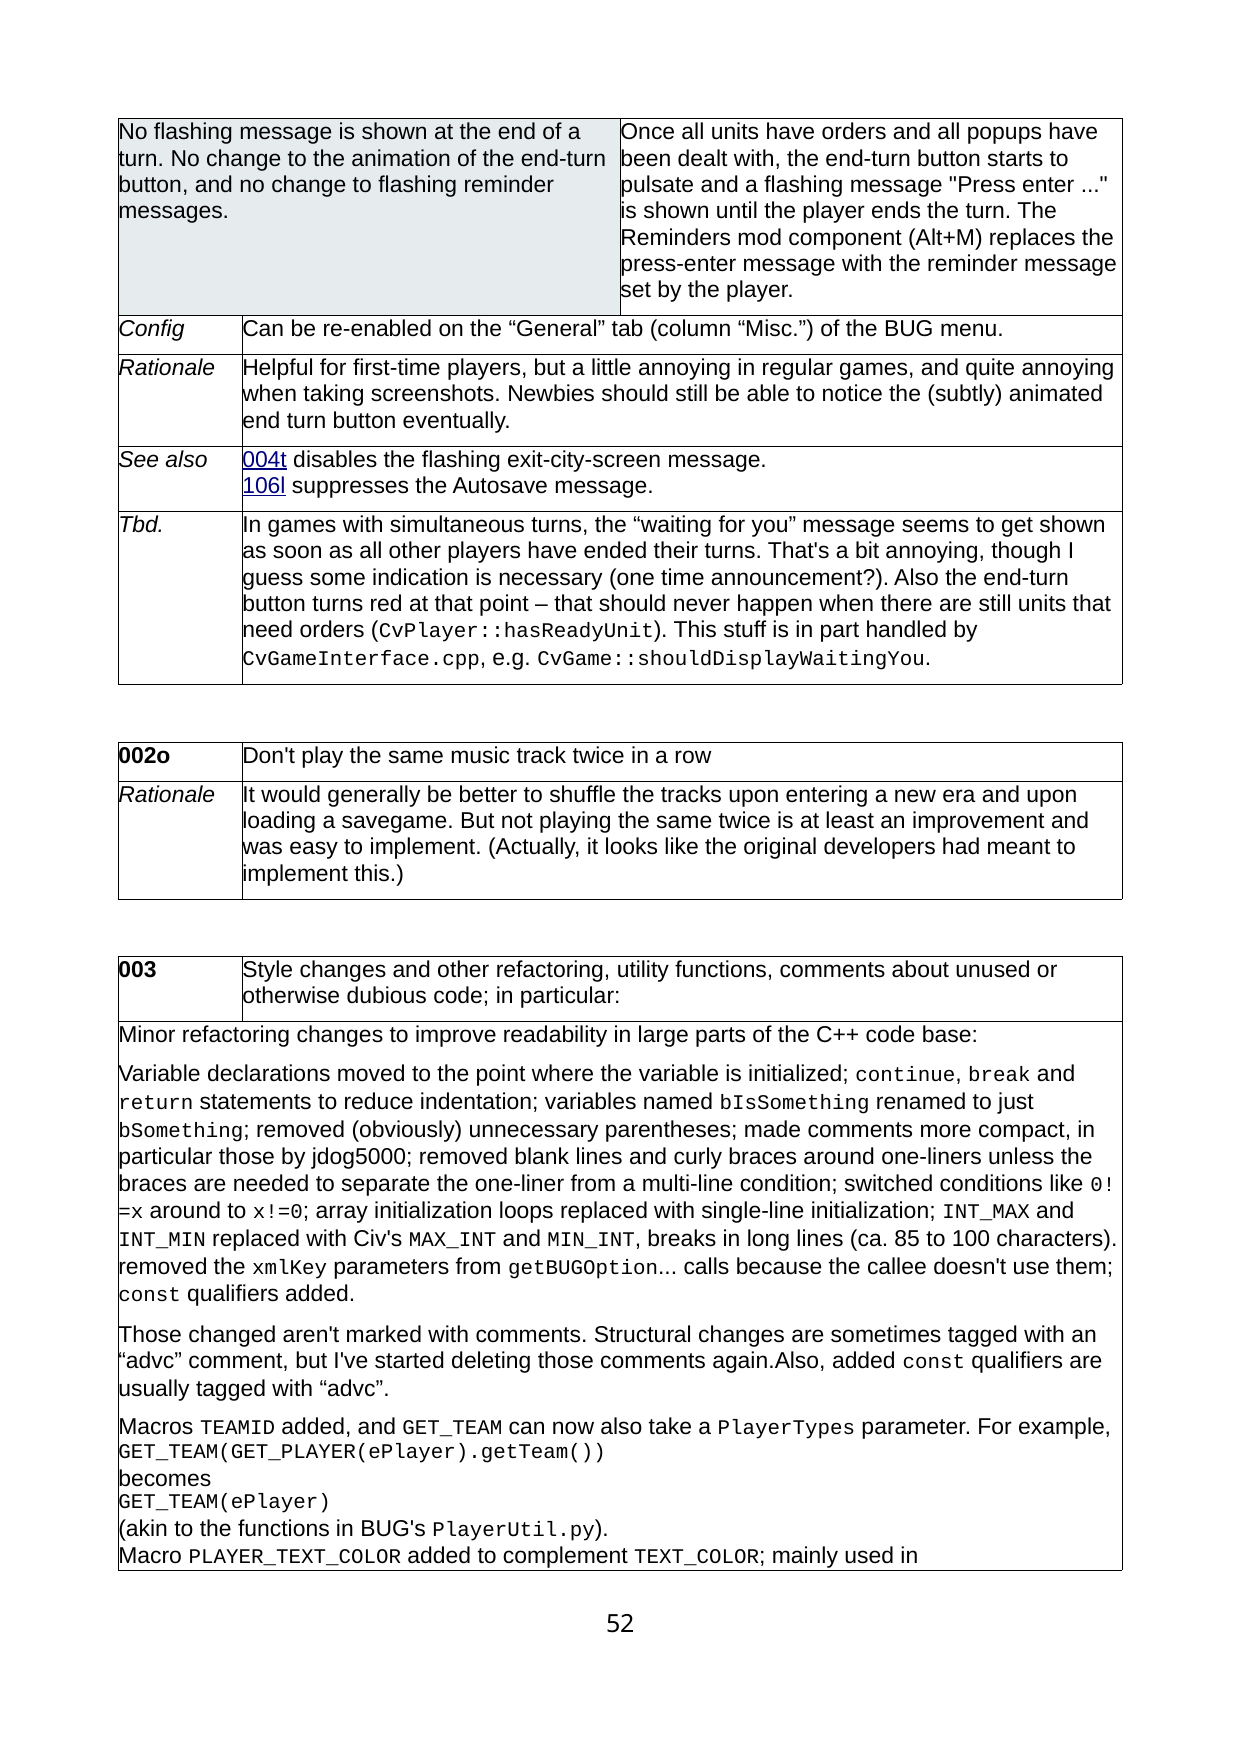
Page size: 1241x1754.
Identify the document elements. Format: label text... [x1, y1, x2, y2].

table_cell Once all units have orders and all popups have been dealt with, the end-turn button starts to pulsate and a flashing message "Press enter ..." is shown until the player ends the turn. The Reminders mod component (Alt+M) replaces the press-enter message with the reminder message set by the player. [621, 119, 1122, 315]
table_cell Rationale [119, 782, 242, 898]
table_header 002o [119, 743, 242, 781]
table_header Don't play the same music track twice in a row [243, 743, 1122, 781]
table_cell Can be re-enabled on the “General” tab (column “Misc.”) of the BUG menu. [243, 316, 1122, 354]
table_cell See also [119, 447, 242, 511]
table_cell In games with simultaneous turns, the “waiting for you” message seems to get shown as soon as all other players have ended their turns. That's a bit annoying, though I guess some indication is necessary (one time announcement?). Also the end-turn button turns red at that point – that should never happen when there are still units that need orders (CvPlayer::hasReadyUnit). This stuff is in part handled by CvGameInterface.cpp, e.g. CvGame::shouldDisplayWaitingYou. [243, 512, 1122, 684]
table_cell It would generally be better to shuffle the tracks upon entering a new era and upon loading a savegame. But not playing the same twice is at least an improvement and was easy to implement. (Actually, it looks like the original developers had meant to implement this.) [243, 782, 1122, 898]
table_header Style changes and other refactoring, utility functions, comments about unused or otherwise dubious code; in particular: [243, 957, 1122, 1021]
table_header 003 [119, 957, 242, 1021]
table_cell Minor refactoring changes to improve readability in large parts of the C++ code base: Variable declarations moved to the point where the variable is initialized; continue, break and return statements to reduce indentation; variables named bIsSomething renamed to just bSomething; removed (obviously) unnecessary parentheses; made comments more compact, in particular those by jdog5000; removed blank lines and curly braces around one-liners unless the braces are needed to separate the one-liner from a multi-line condition; switched conditions like 0!=x around to x!=0; array initialization loops replaced with single-line initialization; INT_MAX and INT_MIN replaced with Civ's MAX_INT and MIN_INT, breaks in long lines (ca. 85 to 100 characters). removed the xmlKey parameters from getBUGOption... calls because the callee doesn't use them; const qualifiers added. Those changed aren't marked with comments. Structural changes are sometimes tagged with an “advc” comment, but I've started deleting those comments again.Also, added const qualifiers are usually tagged with “advc”. Macros TEAMID added, and GET_TEAM can now also take a PlayerTypes parameter. For example, GET_TEAM(GET_PLAYER(ePlayer).getTeam()) becomes GET_TEAM(ePlayer) (akin to the functions in BUG's PlayerUtil.py). Macro PLAYER_TEXT_COLOR added to complement TEXT_COLOR; mainly used in [119, 1022, 1122, 1570]
table_cell Helpful for first-time players, but a little annoying in regular games, and quite annoying when taking screenshots. Newbies should still be able to notice the (subtly) animated end turn button eventually. [243, 355, 1122, 446]
table_cell Rationale [119, 355, 242, 446]
table_cell No flashing message is shown at the end of a turn. No change to the animation of the end-turn button, and no change to flashing reminder messages. [119, 119, 620, 315]
table_cell 004t disables the flashing exit-city-screen message. 106l suppresses the Autosave message. [243, 447, 1122, 511]
table_cell Tbd. [119, 512, 242, 684]
table_cell Config [119, 316, 242, 354]
